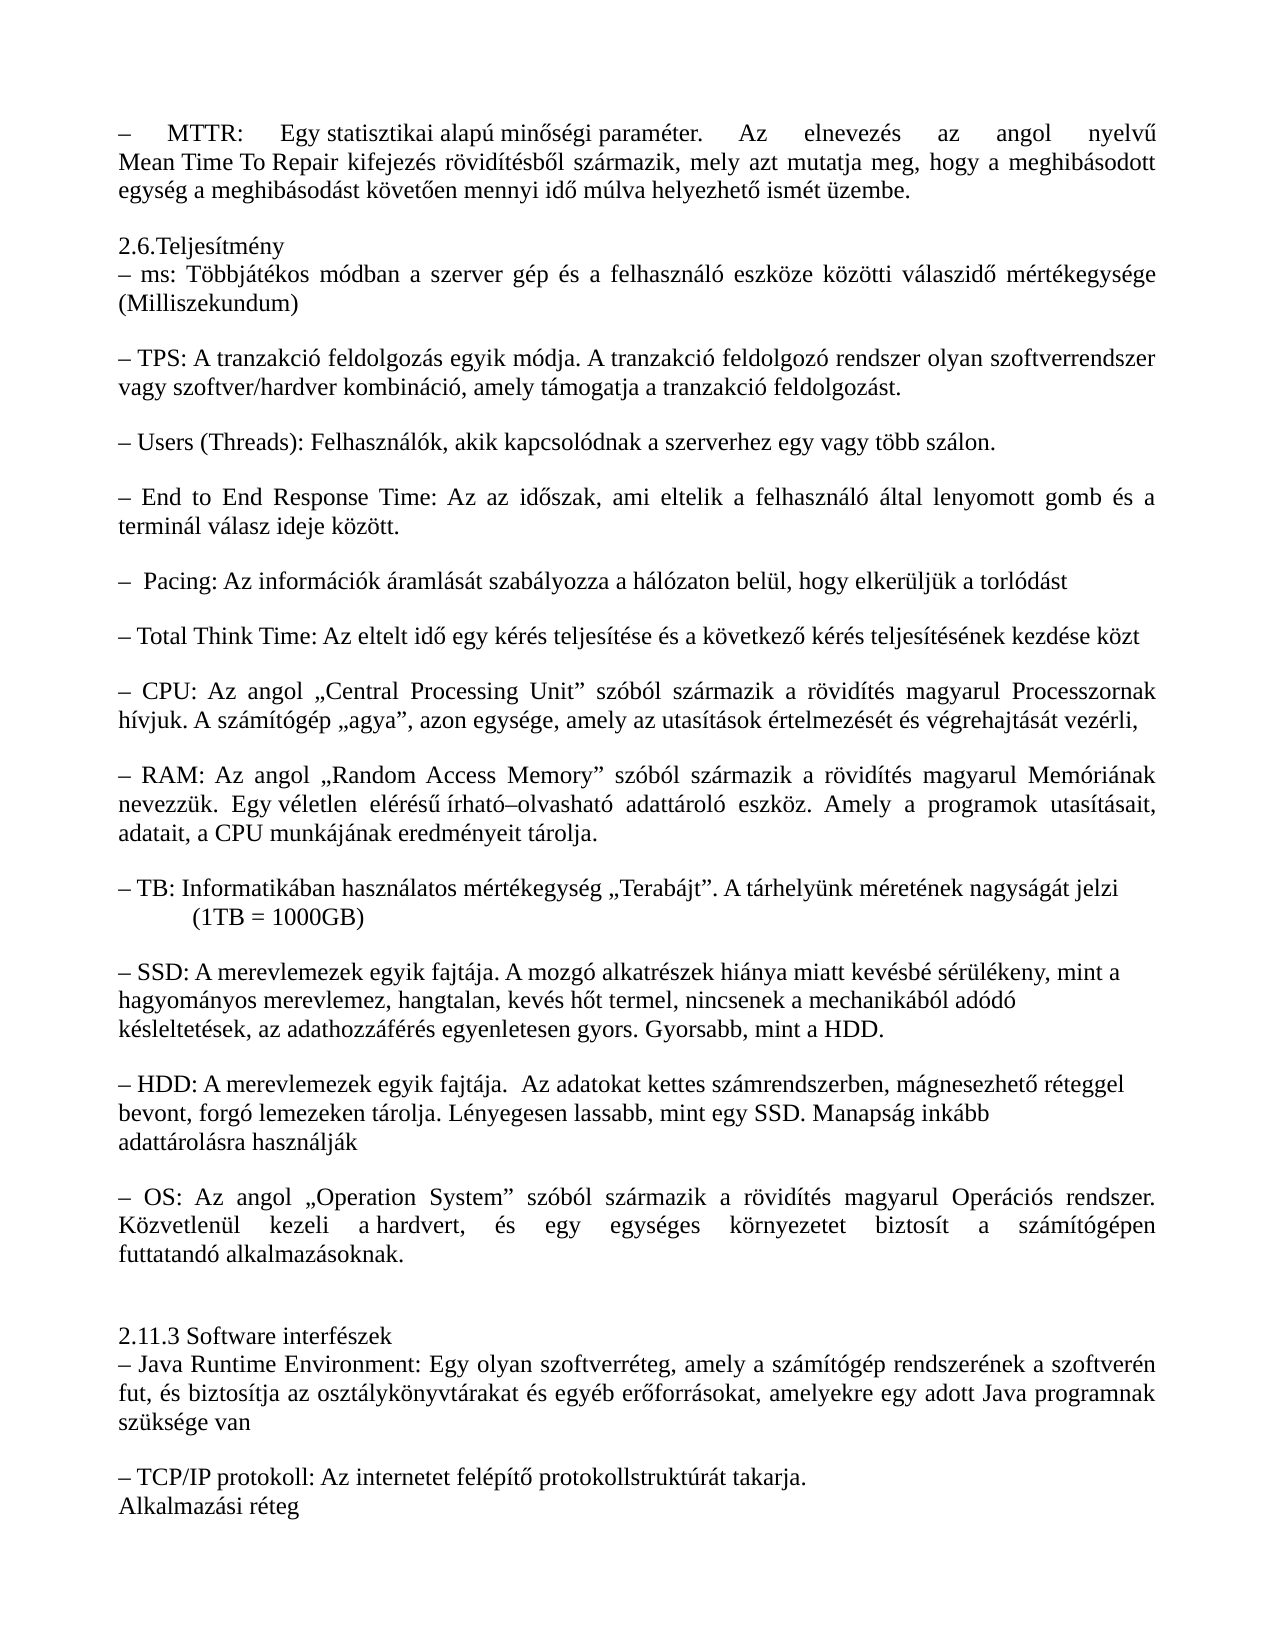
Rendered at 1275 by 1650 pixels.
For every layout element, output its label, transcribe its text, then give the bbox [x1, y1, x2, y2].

text adattárolásra használják [118, 1127, 1157, 1156]
text – Total Think Time: Az eltelt idő egy kérés teljesítése és a következő kérés teljesítésének kezdése közt [118, 621, 1157, 650]
text – CPU: Az angol „Central Processing Unit” szóból származik a rövidítés magyarul Processzornak hívjuk. A számítógép „agya”, azon egysége, amely az utasítások értelmezését és végrehajtását vezérli, [118, 676, 1157, 734]
text 2.11.3 Software interfészek [118, 1321, 1157, 1349]
text késleltetések, az adathozzáférés egyenletesen gyors. Gyorsabb, mint a HDD. [118, 1014, 1157, 1043]
text – OS: Az angol „Operation System” szóból származik a rövidítés magyarul Operációs rendszer. Közvetlenül kezeli a hardvert, és egy egységes környezetet biztosít a számítógépen futtatandó alkalmazásoknak. [118, 1182, 1157, 1268]
text – SSD: A merevlemezek egyik fajtája. A mozgó alkatrészek hiánya miatt kevésbé sérülékeny, mint a [118, 957, 1157, 985]
text – TPS: A tranzakció feldolgozás egyik módja. A tranzakció feldolgozó rendszer olyan szoftverrendszer vagy szoftver/hardver kombináció, amely támogatja a tranzakció feldolgozást. [118, 343, 1157, 401]
text – TB: Informatikában használatos mértékegység „Terabájt”. A tárhelyünk méretének nagyságát jelzi [118, 873, 1157, 902]
text – ms: Többjátékos módban a szerver gép és a felhasználó eszköze közötti válaszidő mértékegysége (Milliszekundum) [118, 259, 1157, 317]
text – HDD: A merevlemezek egyik fajtája. Az adatokat kettes számrendszerben, mágnesezhető réteggel [118, 1069, 1157, 1098]
text hagyományos merevlemez, hangtalan, kevés hőt termel, nincsenek a mechanikából adódó [118, 985, 1157, 1014]
text Alkalmazási réteg [118, 1491, 1157, 1520]
text – MTTR: Egy statisztikai alapú minőségi paraméter. Az elnevezés az angol nyelvű Mean Time To Repair kifejezés rövidítésből származik, mely azt mutatja meg, hogy a meghibásodott egység a meghibásodást követően mennyi idő múlva helyezhető ismét üzembe. [118, 118, 1157, 204]
text – RAM: Az angol „Random Access Memory” szóból származik a rövidítés magyarul Memóriának nevezzük. Egy véletlen elérésű írható–olvasható adattároló eszköz. Amely a programok utasításait, adatait, a CPU munkájának eredményeit tárolja. [118, 760, 1157, 846]
text bevont, forgó lemezeken tárolja. Lényegesen lassabb, mint egy SSD. Manapság inkább [118, 1098, 1157, 1127]
text – Pacing: Az információk áramlását szabályozza a hálózaton belül, hogy elkerüljük a torlódást [118, 566, 1157, 595]
text (1TB = 1000GB) [118, 902, 1157, 930]
text 2.6.Teljesítmény [118, 231, 1157, 259]
text – TCP/IP protokoll: Az internetet felépítő protokollstruktúrát takarja. [118, 1462, 1157, 1491]
text – Java Runtime Environment: Egy olyan szoftverréteg, amely a számítógép rendszerének a szoftverén fut, és biztosítja az osztálykönyvtárakat és egyéb erőforrásokat, amelyekre egy adott Java programnak szüksége van [118, 1349, 1157, 1436]
text – End to End Response Time: Az az időszak, ami eltelik a felhasználó által lenyomott gomb és a terminál válasz ideje között. [118, 482, 1157, 540]
text – Users (Threads): Felhasználók, akik kapcsolódnak a szerverhez egy vagy több szálon. [118, 427, 1157, 456]
